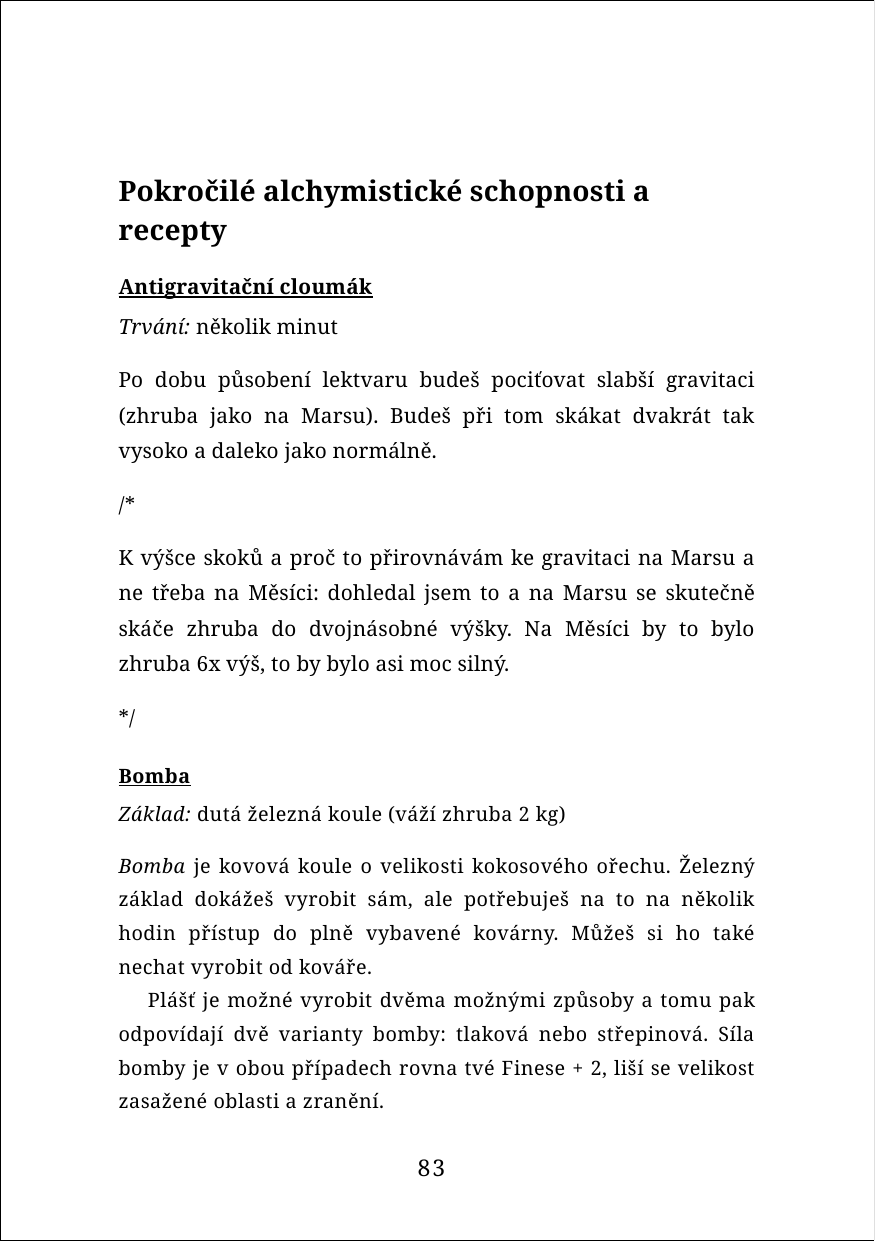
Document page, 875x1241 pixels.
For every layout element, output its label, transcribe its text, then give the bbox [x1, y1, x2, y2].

text K výšce skoků a proč to přirovnávám ke gravitaci na Marsu a ne třeba na Měsíci: dohledal jsem to a na Marsu se skutečně skáče zhruba do dvojnásobné výšky. Na Měsíci by to bylo zhruba 6x výš, to by bylo asi moc silný. [118, 543, 756, 678]
subtitle Antigravitační cloumák [118, 272, 756, 301]
subtitle Bomba [118, 762, 756, 789]
text Trvání: několik minut [118, 312, 756, 341]
text Bomba je kovová koule o velikosti kokosového ořechu. Železný základ dokážeš vyrobit sám, ale potřebuješ na to na několik hodin přístup do plně vybavené kovárny. Můžeš si ho také nechat vyrobit od kováře. Plášť je možné vyrobit dvěma možnými způsoby a tomu pak odpovídají dvě varianty bomby: tlaková nebo střepinová. Síla bomby je v obou případech rovna tvé Finese + 2, liší se velikost zasažené oblasti a zranění. [118, 852, 756, 1114]
text Po dobu působení lektvaru budeš pociťovat slabší gravitaci (zhruba jako na Marsu). Budeš při tom skákat dvakrát tak vysoko a daleko jako normálně. [118, 366, 756, 465]
text Základ: dutá železná koule (váží zhruba 2 kg) [118, 801, 756, 828]
text /* [118, 490, 756, 518]
subtitle Pokročilé alchymistické schopnosti a recepty [118, 172, 756, 248]
text */ [118, 703, 756, 731]
